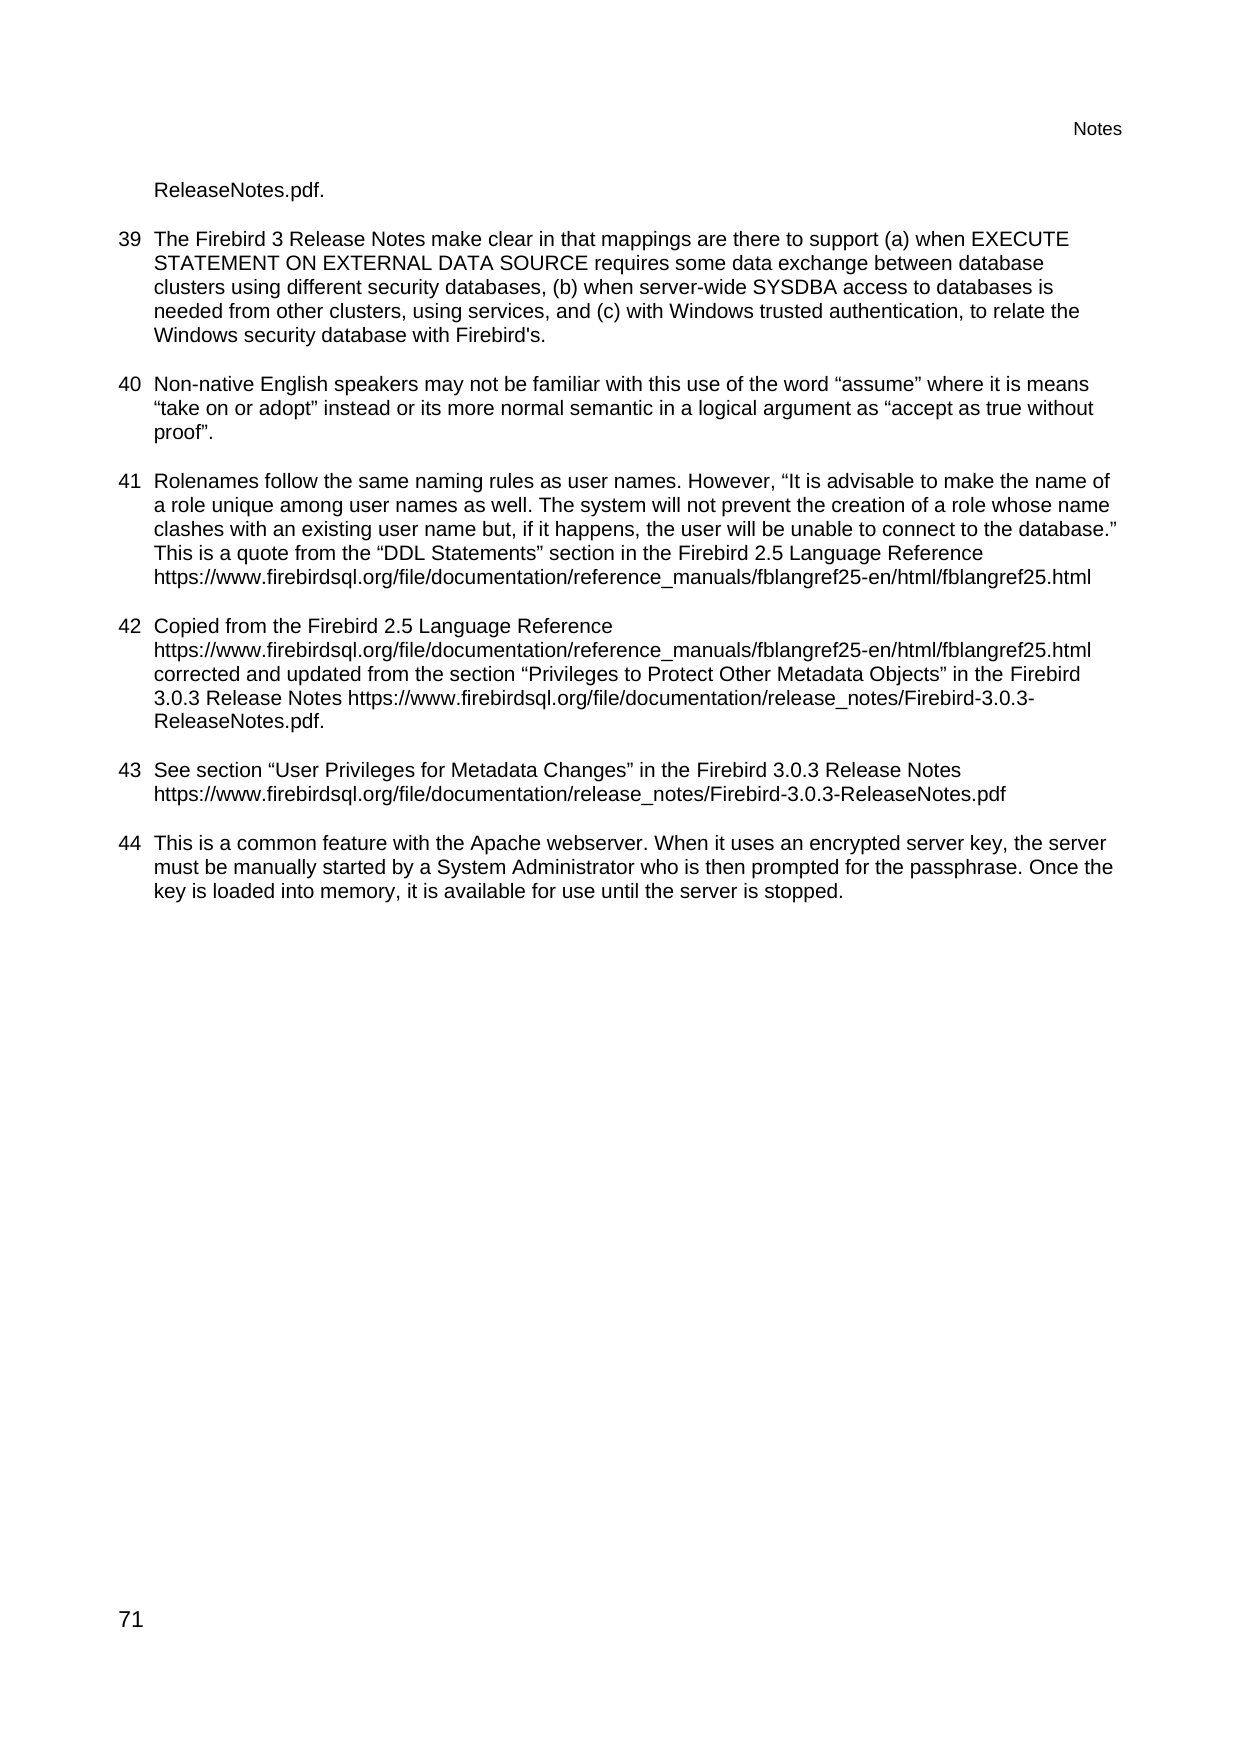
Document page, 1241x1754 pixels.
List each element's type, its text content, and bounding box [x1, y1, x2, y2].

text This is a common feature with the Apache webserver. When it uses an encrypted server key, the server must be manually started by a System Administrator who is then prompted for the passphrase. Once the key is loaded into memory, it is available for use until the server is stopped. [118, 831, 1122, 903]
text See section “User Privileges for Metadata Changes” in the Firebird 3.0.3 Release Notes https://www.firebirdsql.org/file/documentation/release_notes/Firebird-3.0.3-ReleaseNotes.pdf [118, 758, 1122, 806]
text Rolenames follow the same naming rules as user names. However, “It is advisable to make the name of a role unique among user names as well. The system will not prevent the creation of a role whose name clashes with an existing user name but, if it happens, the user will be unable to connect to the database.” This is a quote from the “DDL Statements” section in the Firebird 2.5 Language Reference https://www.firebirdsql.org/file/documentation/reference_manuals/fblangref25-en/html/fblangref25.html [118, 469, 1122, 588]
text Non-native English speakers may not be familiar with this use of the word “assume” where it is means “take on or adopt” instead or its more normal semantic in a logical argument as “accept as true without proof”. [118, 372, 1122, 444]
list ReleaseNotes.pdf. [118, 178, 1122, 202]
text Copied from the Firebird 2.5 Language Reference https://www.firebirdsql.org/file/documentation/reference_manuals/fblangref25-en/html/fblangref25.html corrected and updated from the section “Privileges to Protect Other Metadata Objects” in the Firebird 3.0.3 Release Notes https://www.firebirdsql.org/file/documentation/release_notes/Firebird-3.0.3-ReleaseNotes.pdf. [118, 613, 1122, 733]
list The Firebird 3 Release Notes make clear in that mappings are there to support (a) when EXECUTE STATEMENT ON EXTERNAL DATA SOURCE requires some data exchange between database clusters using different security databases, (b) when server-wide SYSDBA access to databases is needed from other clusters, using services, and (c) with Windows trusted authentication, to relate the Windows security database with Firebird's. [118, 227, 1122, 347]
